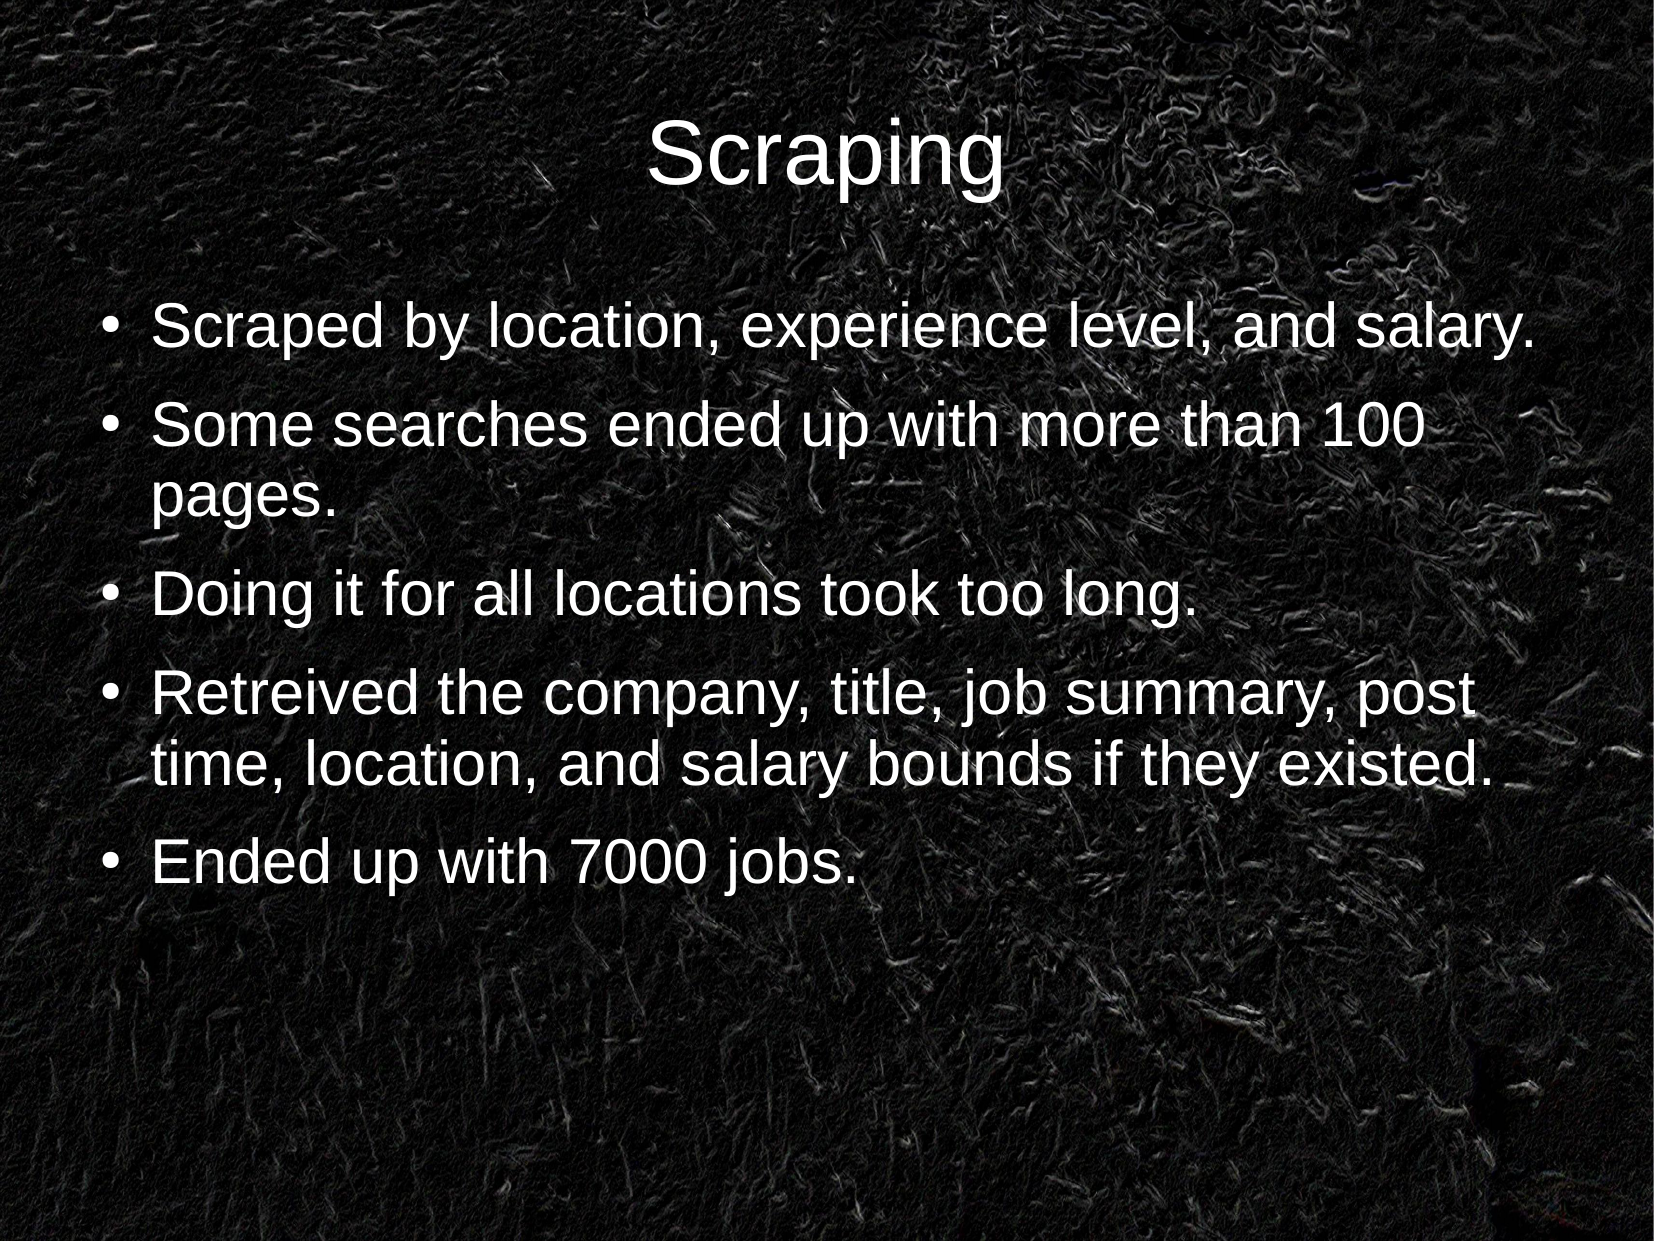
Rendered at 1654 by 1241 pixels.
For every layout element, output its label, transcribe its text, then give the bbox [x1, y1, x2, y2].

title Scraping [82, 49, 1571, 257]
picture [0, 0, 1654, 1241]
list Scraped by location, experience level, and salary. Some searches ended up with more than 100 pages. Doing it for all locations took too long. Retreived the company, title, job summary, post time, location, and salary bounds if they existed. Ended up with 7000 jobs. [82, 290, 1571, 1010]
